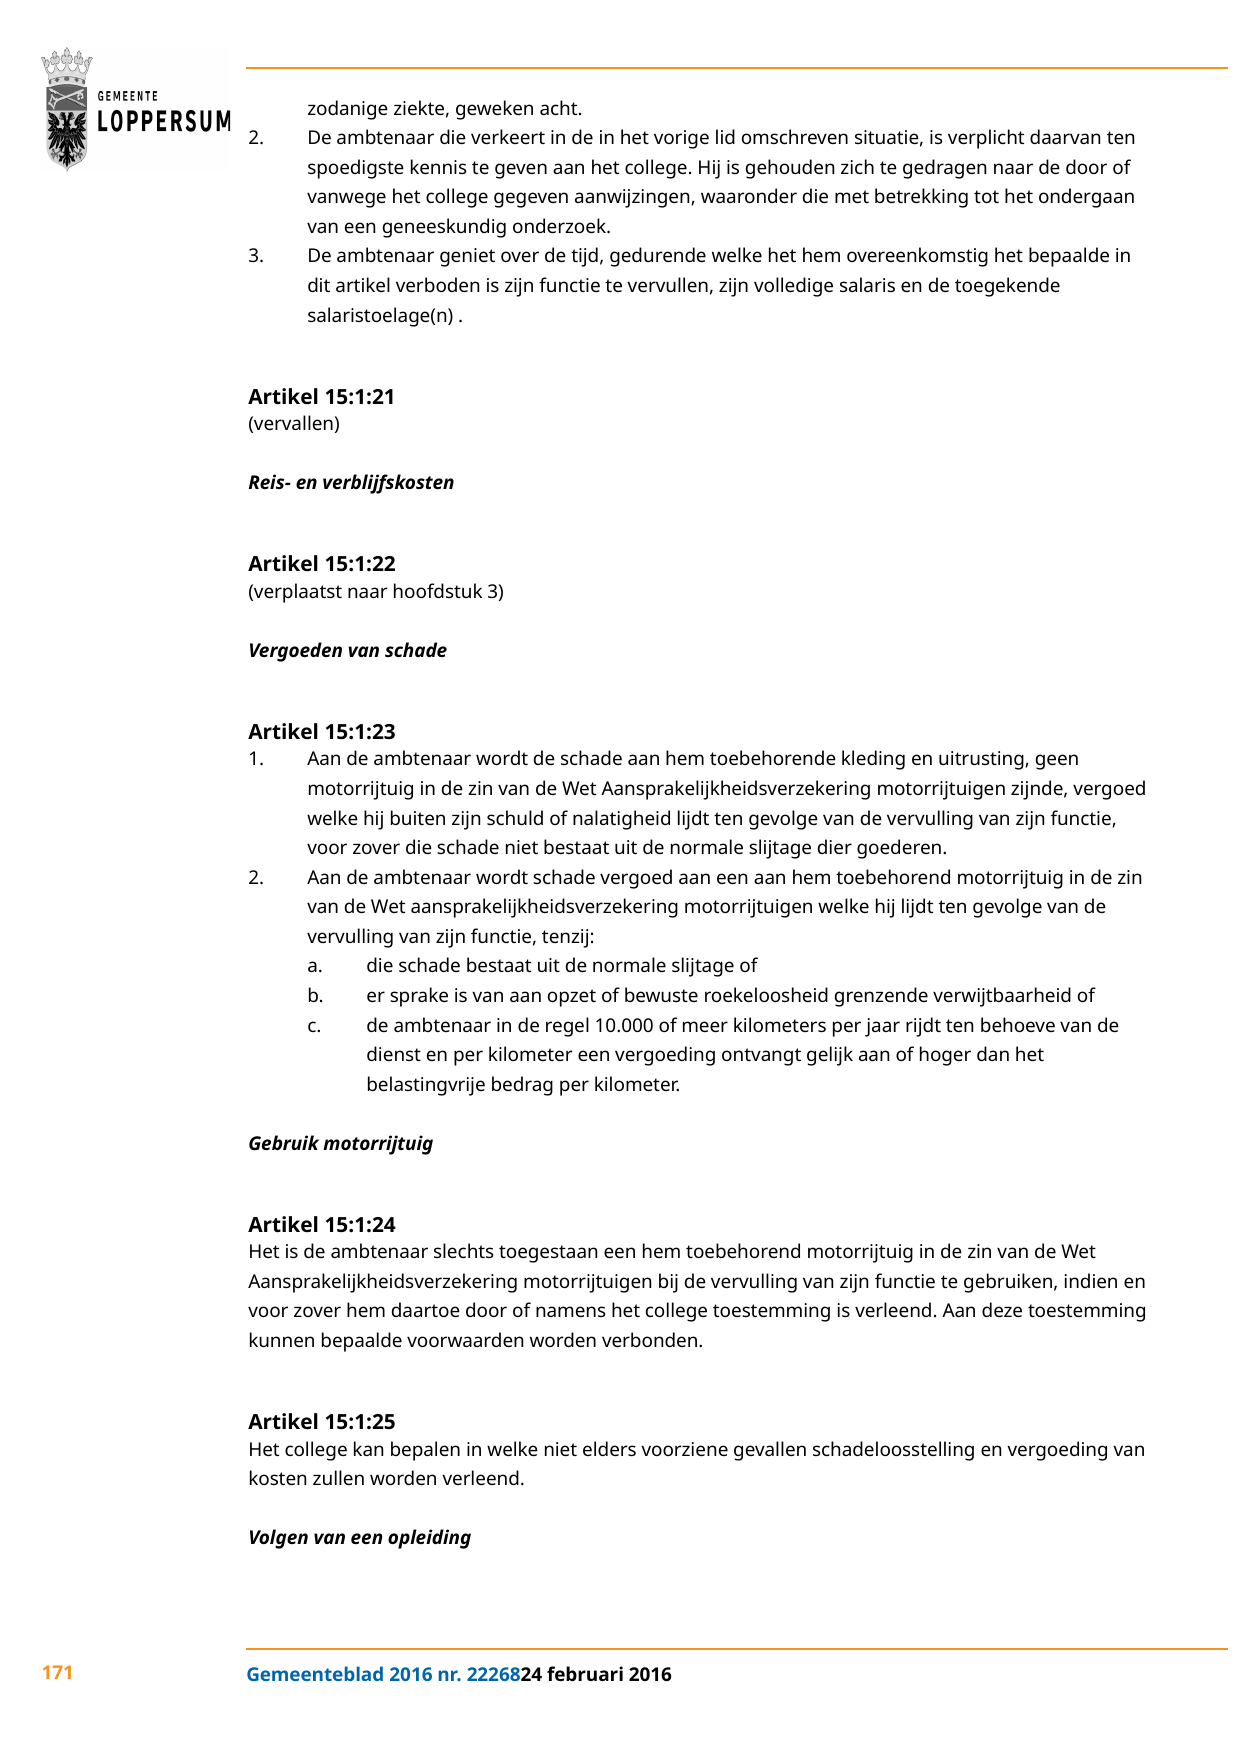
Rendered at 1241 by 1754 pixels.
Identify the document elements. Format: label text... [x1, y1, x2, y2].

text Het is de ambtenaar slechts toegestaan een hem toebehorend motorrijtuig in de zin van de Wet Aansprakelijkheidsverzekering motorrijtuigen bij de vervulling van zijn functie te gebruiken, indien en voor zover hem daartoe door of namens het college toestemming is verleend. Aan deze toestemming kunnen bepaalde voorwaarden worden verbonden. [248, 1238, 1152, 1353]
list De ambtenaar geniet over de tijd, gedurende welke het hem overeenkomstig het bepaalde in dit artikel verboden is zijn functie te vervullen, zijn volledige salaris en de toegekende salaristoelage(n) . [248, 243, 1152, 328]
list zodanige ziekte, geweken acht. [248, 95, 1152, 121]
list De ambtenaar die verkeert in de in het vorige lid omschreven situatie, is verplicht daarvan ten spoedigste kennis te geven aan het college. Hij is gehouden zich te gedragen naar de door of vanwege het college gegeven aanwijzingen, waaronder die met betrekking tot het ondergaan van een geneeskundig onderzoek. [248, 124, 1152, 239]
text Gebruik motorrijtuig [248, 1130, 1152, 1156]
text Reis- en verblijfskosten [248, 469, 1152, 495]
text Artikel 15:1:22 [248, 549, 1152, 578]
text (verplaatst naar hoofdstuk 3) [248, 578, 1152, 604]
text Artikel 15:1:21 [248, 382, 1152, 410]
text Artikel 15:1:24 [248, 1210, 1152, 1238]
text Artikel 15:1:25 [248, 1407, 1152, 1436]
picture [41, 47, 231, 172]
list die schade bestaat uit de normale slijtage of [307, 953, 1152, 978]
text Vergoeden van schade [248, 637, 1152, 663]
text (vervallen) [248, 410, 1152, 436]
text Artikel 15:1:23 [248, 717, 1152, 746]
list Aan de ambtenaar wordt schade vergoed aan een aan hem toebehorend motorrijtuig in de zin van de Wet aansprakelijkheidsverzekering motorrijtuigen welke hij lijdt ten gevolge van de vervulling van zijn functie, tenzij: [248, 864, 1152, 949]
list Aan de ambtenaar wordt de schade aan hem toebehorende kleding en uitrusting, geen motorrijtuig in de zin van de Wet Aansprakelijkheidsverzekering motorrijtuigen zijnde, vergoed welke hij buiten zijn schuld of nalatigheid lijdt ten gevolge van de vervulling van zijn functie, voor zover die schade niet bestaat uit de normale slijtage dier goederen. [248, 746, 1152, 860]
list er sprake is van aan opzet of bewuste roekeloosheid grenzende verwijtbaarheid of [307, 982, 1152, 1008]
text Het college kan bepalen in welke niet elders voorziene gevallen schadeloosstelling en vergoeding van kosten zullen worden verleend. [248, 1436, 1152, 1491]
list de ambtenaar in de regel 10.000 of meer kilometers per jaar rijdt ten behoeve van de dienst en per kilometer een vergoeding ontvangt gelijk aan of hoger dan het belastingvrije bedrag per kilometer. [307, 1012, 1152, 1097]
text Volgen van een opleiding [248, 1524, 1152, 1550]
